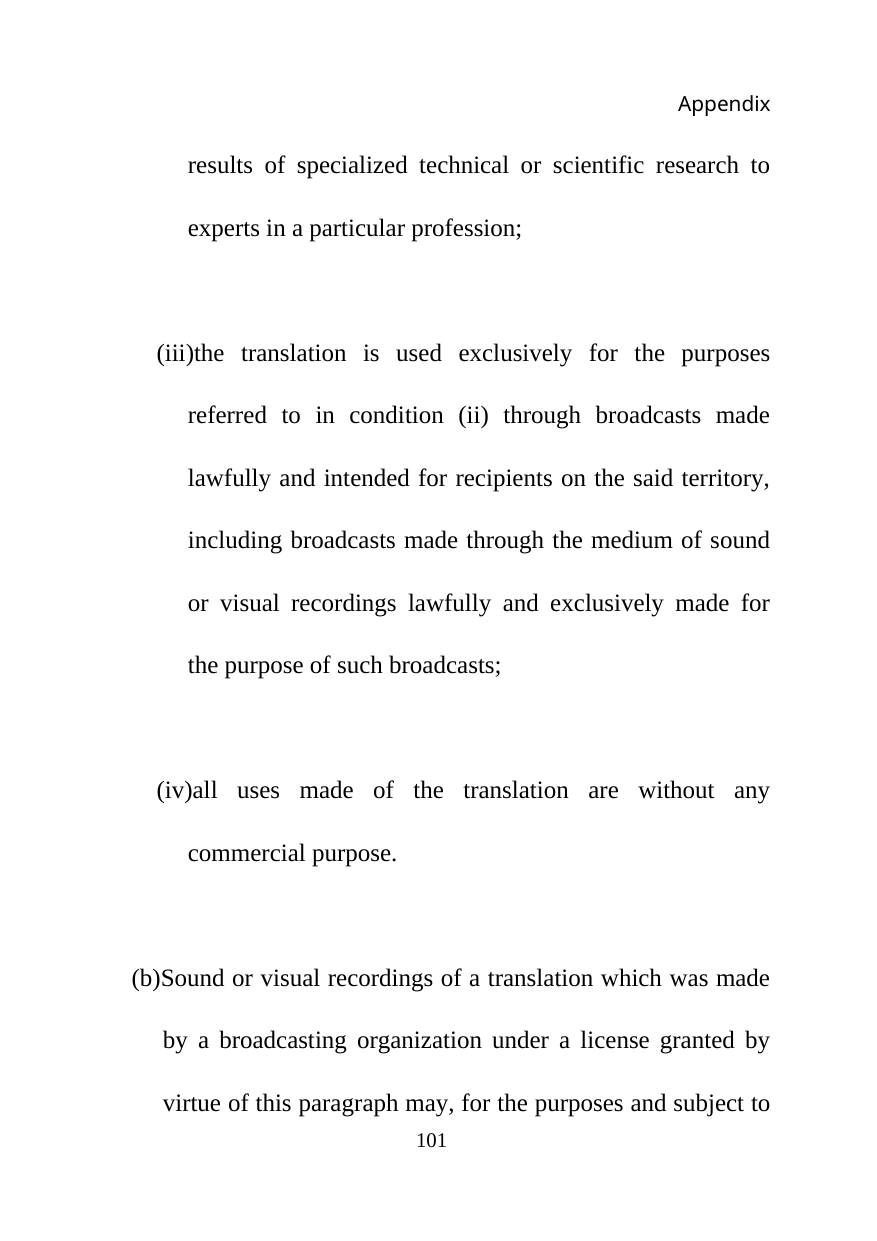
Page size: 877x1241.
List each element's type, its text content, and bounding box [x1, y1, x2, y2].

text results of specialized technical or scientific research to experts in a particular profession; [156, 123, 771, 248]
text (iii)the translation is used exclusively for the purposes referred to in condition (ii) through broadcasts made lawfully and intended for recipients on the said territory, including broadcasts made through the medium of sound or visual recordings lawfully and exclusively made for the purpose of such broadcasts; [156, 310, 771, 685]
text (iv)all uses made of the translation are without any commercial purpose. [156, 748, 771, 873]
text (b)Sound or visual recordings of a translation which was made by a broadcasting organization under a license granted by virtue of this paragraph may, for the purposes and subject to [131, 935, 771, 1123]
